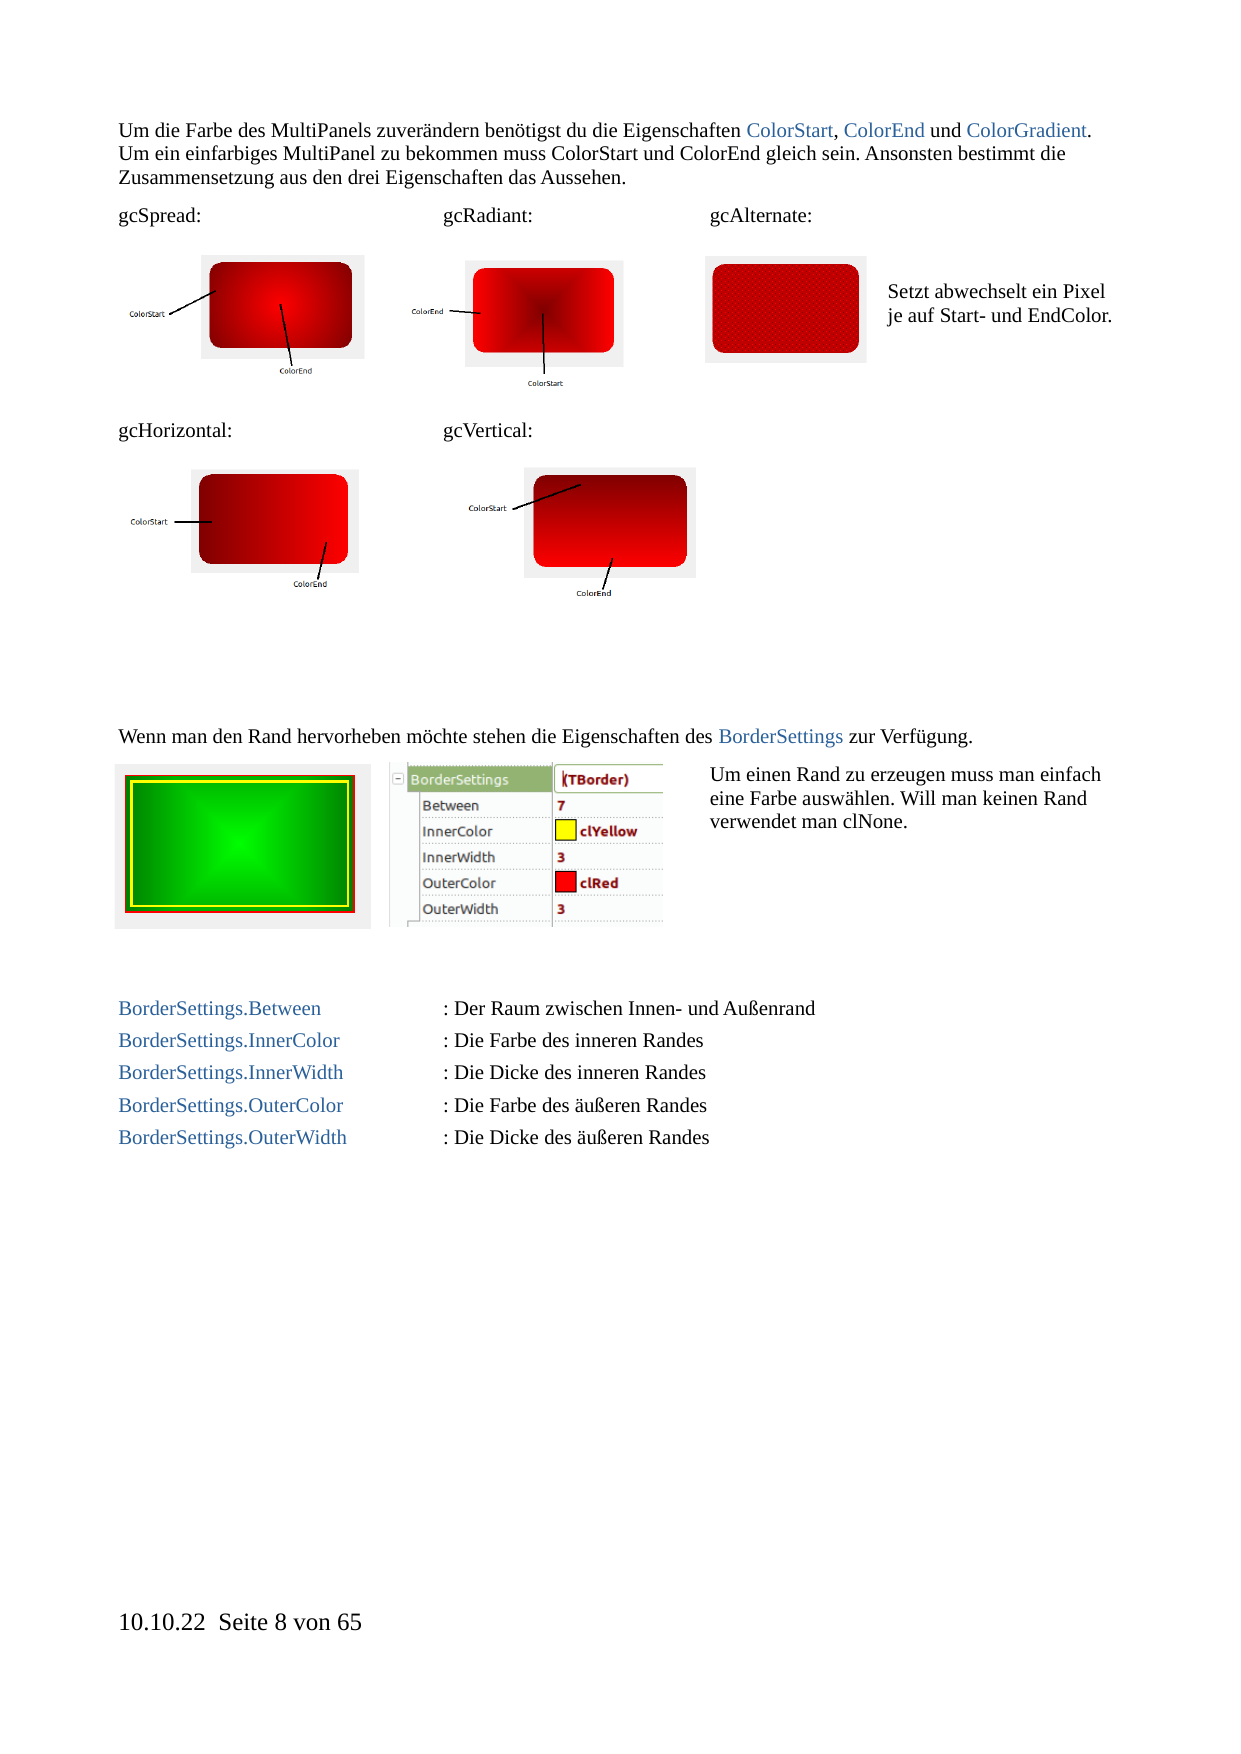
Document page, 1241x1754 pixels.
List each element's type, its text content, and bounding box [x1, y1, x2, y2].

text gcSpread: gcRadiant: gcAlternate: [118, 204, 1122, 227]
text Setzt abwechselt ein Pixel je auf Start- und EndColor. [867, 280, 1122, 327]
text [374, 280, 405, 327]
text BorderSettings.InnerColor : Die Farbe des inneren Randes [118, 1033, 1122, 1051]
picture [120, 460, 365, 599]
text BorderSettings.OuterColor : Die Farbe des äußeren Randes [118, 1098, 1122, 1116]
text BorderSettings.Between : Der Raum zwischen Innen- und Außenrand [118, 1001, 1122, 1019]
picture [459, 456, 711, 612]
picture [121, 239, 374, 391]
text BorderSettings.InnerWidth : Die Dicke des inneren Randes [118, 1066, 1122, 1083]
text gcHorizontal: gcVertical: [118, 418, 1122, 442]
text [118, 762, 389, 833]
picture [114, 764, 371, 929]
picture [389, 762, 663, 927]
text [633, 280, 705, 327]
text Um einen Rand zu erzeugen muss man einfach eine Farbe auswählen. Will man keinen Rand verwendet man clNone. [663, 762, 1122, 833]
picture [405, 253, 633, 397]
picture [705, 256, 867, 363]
text BorderSettings.OuterWidth : Die Dicke des äußeren Randes [118, 1130, 1122, 1148]
text Wenn man den Rand hervorheben möchte stehen die Eigenschaften des BorderSettings zur Verfügung. [118, 724, 1122, 748]
text Um die Farbe des MultiPanels zuverändern benötigst du die Eigenschaften ColorStart, ColorEnd und ColorGradient. Um ein einfarbiges MultiPanel zu bekommen muss ColorStart und ColorEnd gleich sein. Ansonsten bestimmt die Zusammensetzung aus den drei Eigenschaften das Aussehen. [118, 118, 1122, 189]
